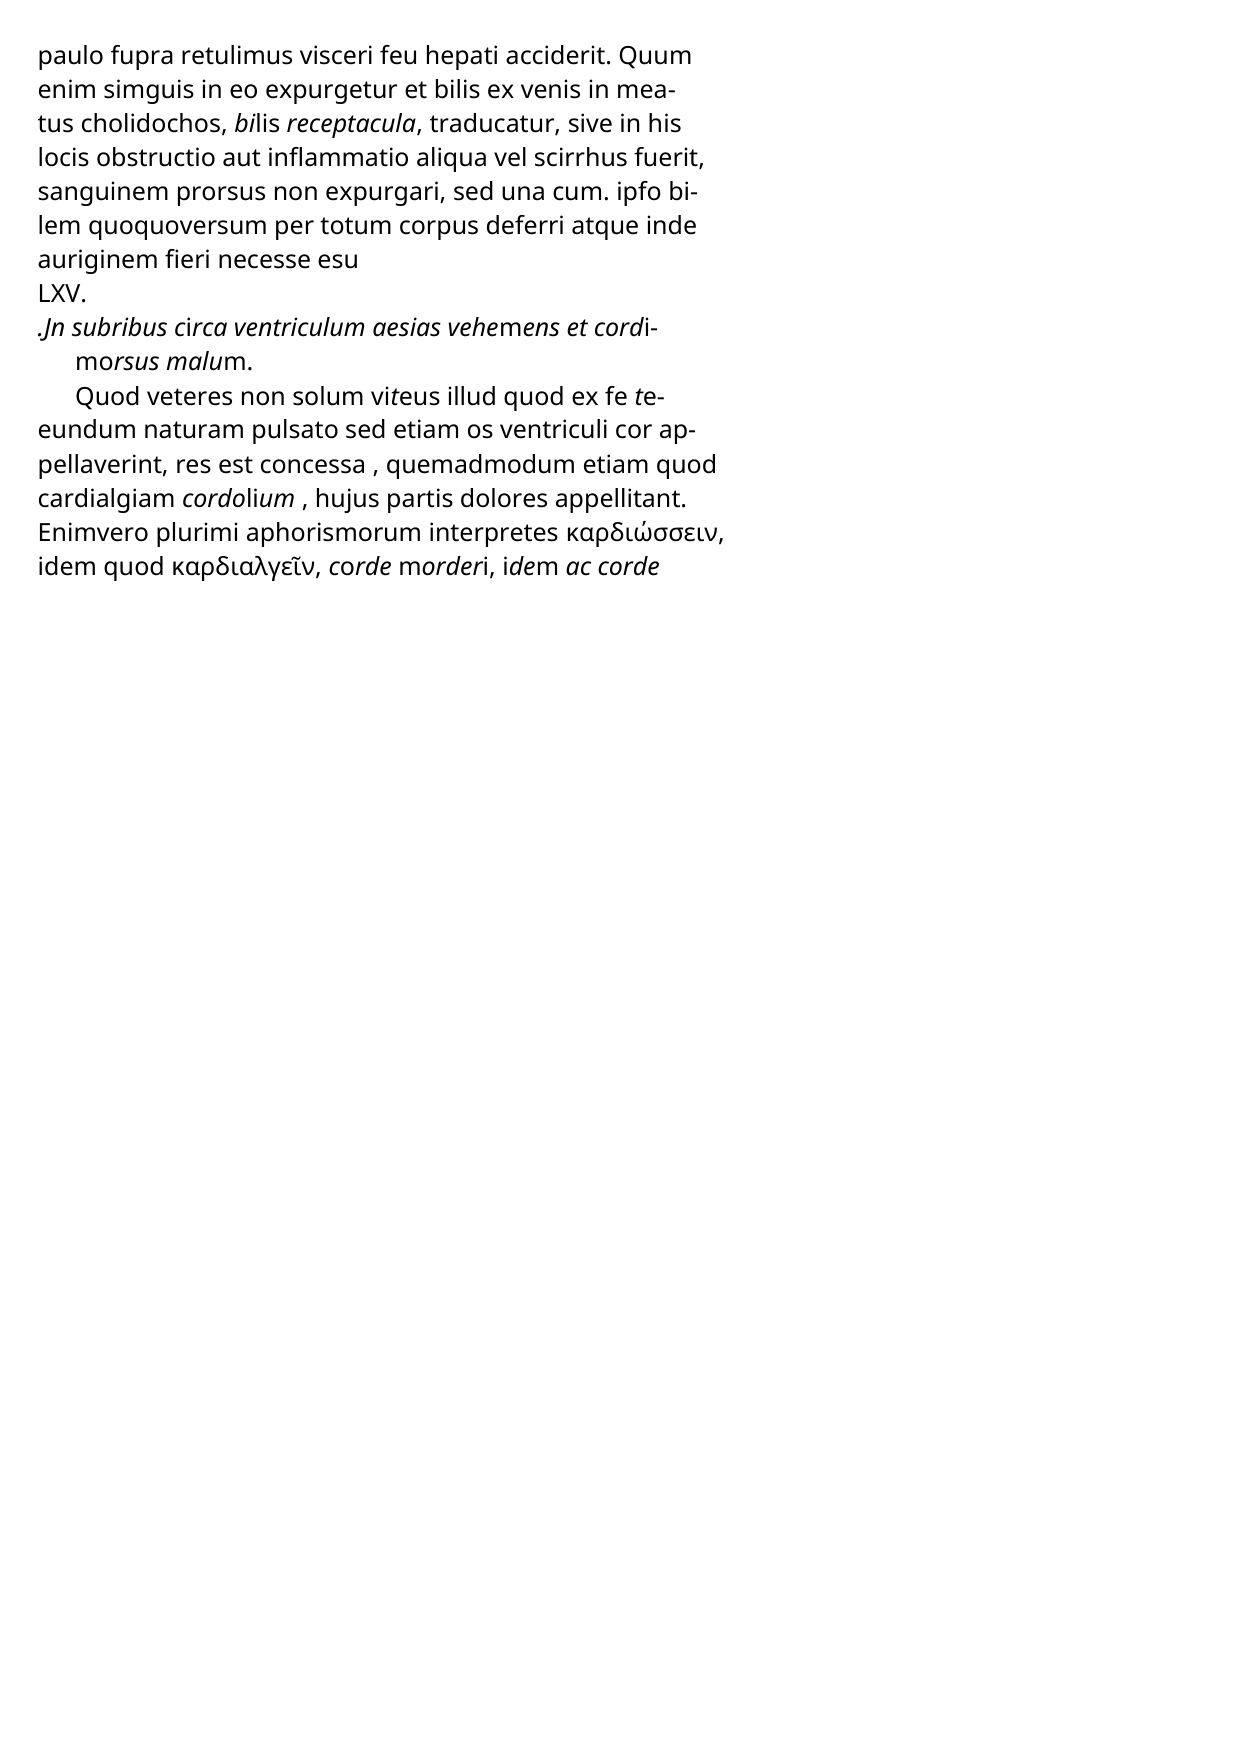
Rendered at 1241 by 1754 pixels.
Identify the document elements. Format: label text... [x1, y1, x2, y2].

text paulo fupra retulimus visceri feu hepati acciderit. Quum enim simguis in eo expurgetur et bilis ex venis in mea- tus cholidochos, bilis receptacula, traducatur, sive in his locis obstructio aut inflammatio aliqua vel scirrhus fuerit, sanguinem prorsus non expurgari, sed una cum. ipfo bi- lem quoquoversum per totum corpus deferri atque inde auriginem fieri necesse esu [37, 37, 1203, 276]
text LXV. [37, 276, 1203, 310]
text .Jn subribus circa ventriculum aesias vehemens et cordi- morsus malum. [37, 310, 1203, 378]
text Quod veteres non solum viteus illud quod ex fe te- eundum naturam pulsato sed etiam os ventriculi cor ap- pellaverint, res est concessa , quemadmodum etiam quod cardialgiam cordolium , hujus partis dolores appellitant. Enimvero plurimi aphorismorum interpretes καρδιώσσειν, idem quod καρδιαλγεῖν, corde morderi, idem ac corde [37, 378, 1203, 582]
